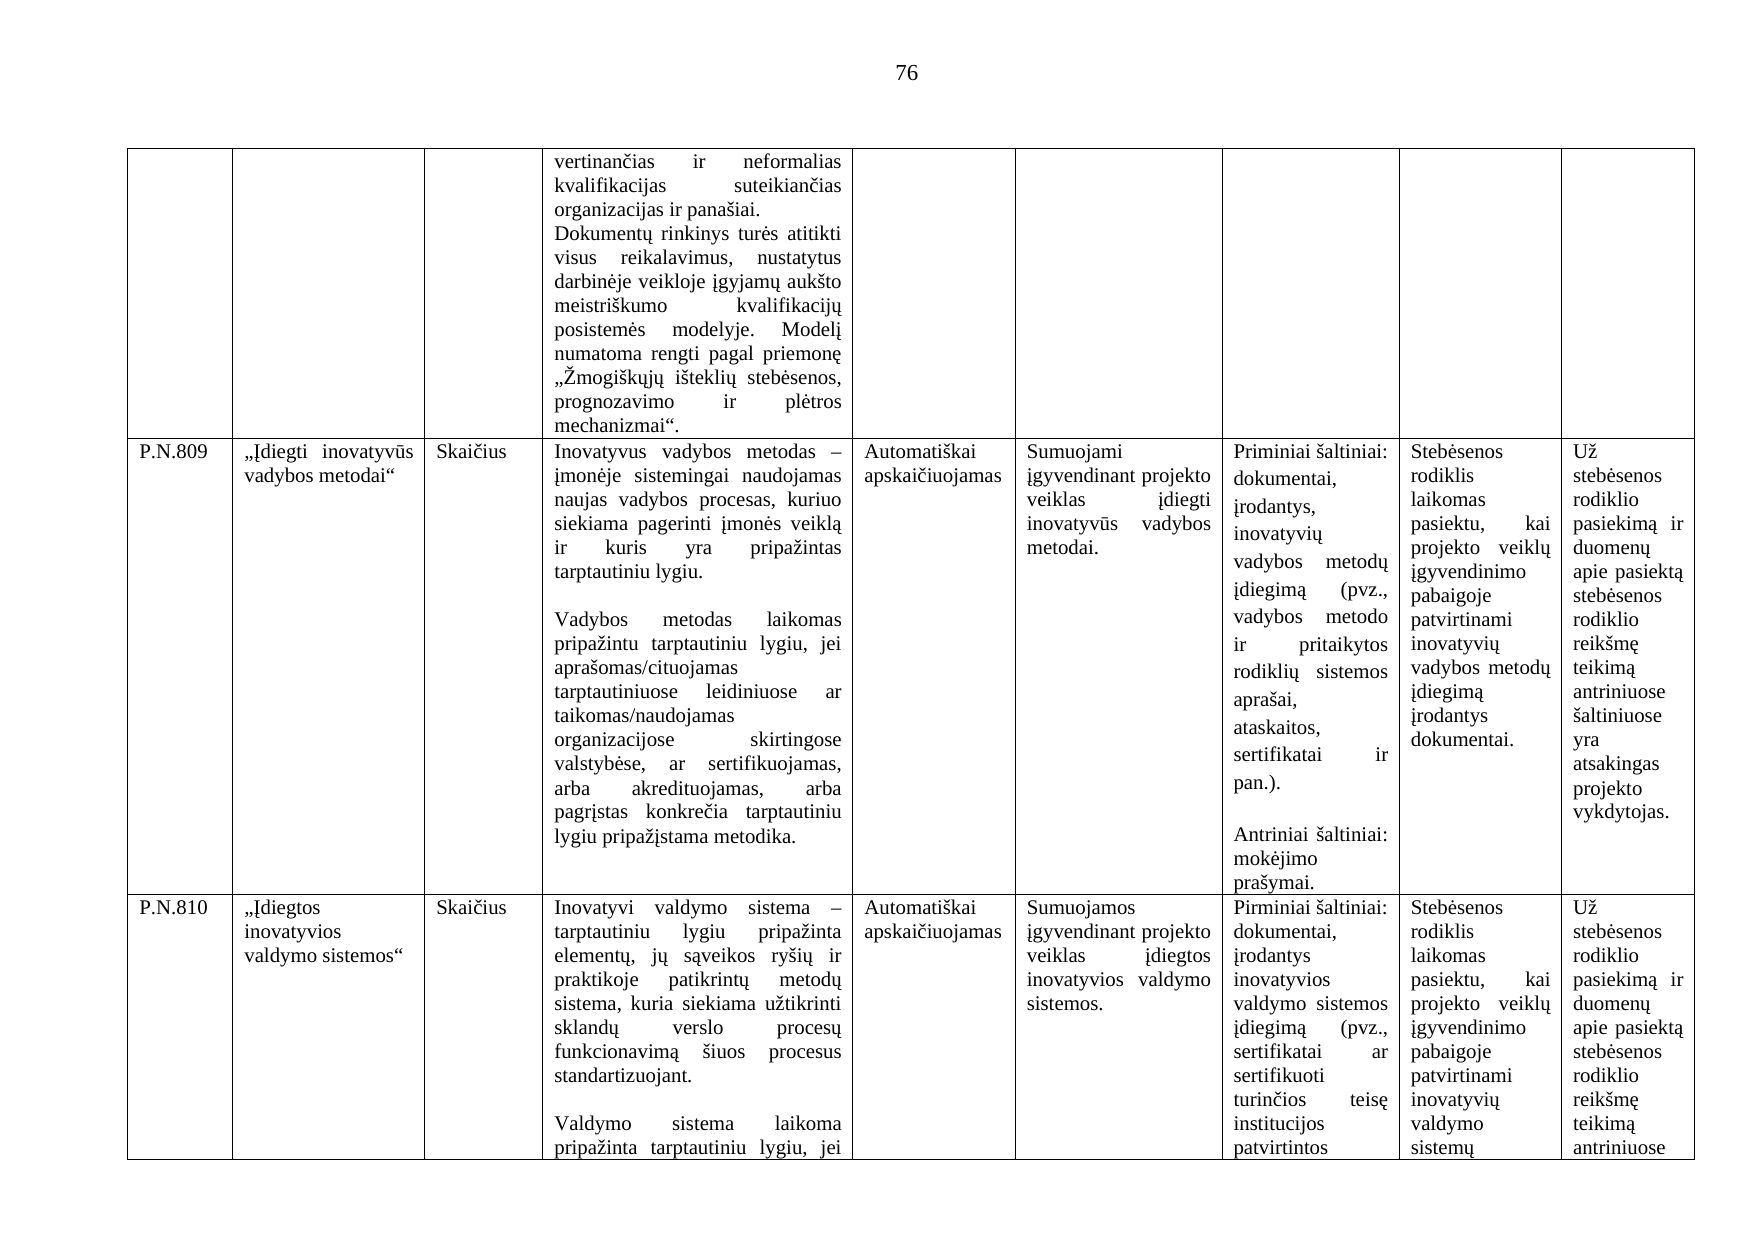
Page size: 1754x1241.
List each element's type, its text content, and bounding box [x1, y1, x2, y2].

table_cell [1400, 149, 1561, 437]
table_cell „Įdiegtos inovatyvios valdymo sistemos“ [233, 895, 424, 1159]
table_cell Skaičius [425, 895, 542, 1159]
table_cell Inovatyvi valdymo sistema –tarptautiniu lygiu pripažinta elementų, jų sąveikos ryšių ir praktikoje patikrintų metodų sistema, kuria siekiama užtikrinti sklandų verslo procesų funkcionavimą šiuos procesus standartizuojant. Valdymo sistema laikoma pripažinta tarptautiniu lygiu, jei [543, 895, 852, 1159]
table_cell Priminiai šaltiniai: dokumentai, įrodantys, inovatyvių vadybos metodų įdiegimą (pvz., vadybos metodo ir pritaikytos rodiklių sistemos aprašai, ataskaitos, sertifikatai ir pan.). Antriniai šaltiniai: mokėjimo prašymai. [1223, 439, 1399, 894]
table_cell Sumuojami įgyvendinant projekto veiklas įdiegti inovatyvūs vadybos metodai. [1016, 439, 1222, 894]
table_cell vertinančias ir neformalias kvalifikacijas suteikiančias organizacijas ir panašiai. Dokumentų rinkinys turės atitikti visus reikalavimus, nustatytus darbinėje veikloje įgyjamų aukšto meistriškumo kvalifikacijų posistemės modelyje. Modelį numatoma rengti pagal priemonę „Žmogiškųjų išteklių stebėsenos, prognozavimo ir plėtros mechanizmai“. [543, 149, 852, 437]
table_cell [233, 149, 424, 437]
table_cell „Įdiegti inovatyvūs vadybos metodai“ [233, 439, 424, 894]
table_cell Stebėsenos rodiklis laikomas pasiektu, kai projekto veiklų įgyvendinimo pabaigoje patvirtinami inovatyvių valdymo sistemų [1400, 895, 1561, 1159]
table_cell Automatiškai apskaičiuojamas [853, 895, 1015, 1159]
table_cell Automatiškai apskaičiuojamas [853, 439, 1015, 894]
table_cell P.N.809 [128, 439, 232, 894]
table_cell P.N.810 [128, 895, 232, 1159]
table_cell [128, 149, 232, 437]
table_cell Sumuojamos įgyvendinant projekto veiklas įdiegtos inovatyvios valdymo sistemos. [1016, 895, 1222, 1159]
table_cell [425, 149, 542, 437]
table_cell Skaičius [425, 439, 542, 894]
table_cell Už stebėsenos rodiklio pasiekimą ir duomenų apie pasiektą stebėsenos rodiklio reikšmę teikimą antriniuose [1562, 895, 1694, 1159]
table_cell Stebėsenos rodiklis laikomas pasiektu, kai projekto veiklų įgyvendinimo pabaigoje patvirtinami inovatyvių vadybos metodų įdiegimą įrodantys dokumentai. [1400, 439, 1561, 894]
table_cell [1016, 149, 1222, 437]
table_cell Inovatyvus vadybos metodas – įmonėje sistemingai naudojamas naujas vadybos procesas, kuriuo siekiama pagerinti įmonės veiklą ir kuris yra pripažintas tarptautiniu lygiu. Vadybos metodas laikomas pripažintu tarptautiniu lygiu, jei aprašomas/cituojamas tarptautiniuose leidiniuose ar taikomas/naudojamas organizacijose skirtingose valstybėse, ar sertifikuojamas, arba akredituojamas, arba pagrįstas konkrečia tarptautiniu lygiu pripažįstama metodika. [543, 439, 852, 894]
table_cell Už stebėsenos rodiklio pasiekimą ir duomenų apie pasiektą stebėsenos rodiklio reikšmę teikimą antriniuose šaltiniuose yra atsakingas projekto vykdytojas. [1562, 439, 1694, 894]
table_cell [853, 149, 1015, 437]
table_cell [1223, 149, 1399, 437]
table_cell [1562, 149, 1694, 437]
table_cell Pirminiai šaltiniai: dokumentai, įrodantys inovatyvios valdymo sistemos įdiegimą (pvz., sertifikatai ar sertifikuoti turinčios teisę institucijos patvirtintos [1223, 895, 1399, 1159]
